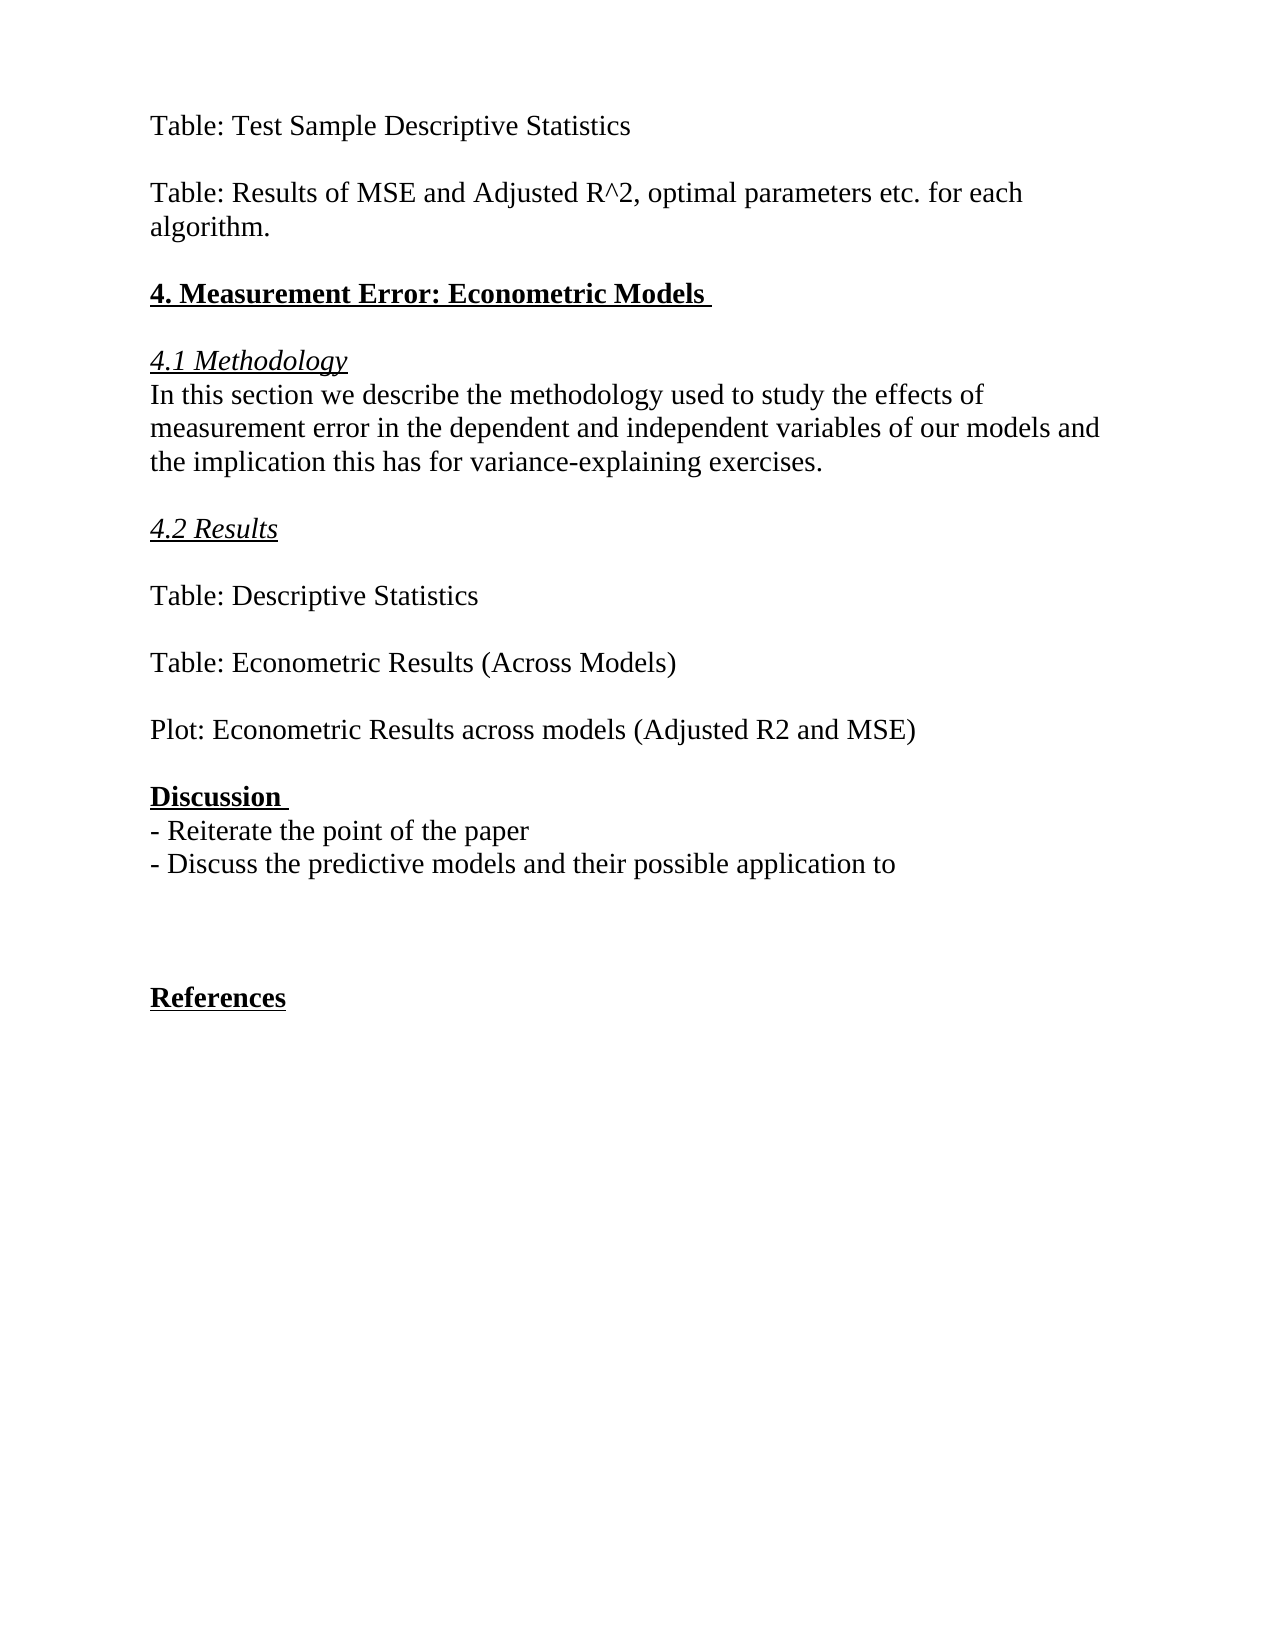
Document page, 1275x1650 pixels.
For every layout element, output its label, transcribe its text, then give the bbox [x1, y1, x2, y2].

text Plot: Econometric Results across models (Adjusted R2 and MSE) [150, 712, 1125, 746]
text In this section we describe the methodology used to study the effects of measurement error in the dependent and independent variables of our models and the implication this has for variance-explaining exercises. [150, 377, 1125, 477]
text References [150, 981, 1125, 1014]
text Table: Descriptive Statistics [150, 578, 1125, 612]
text Table: Econometric Results (Across Models) [150, 645, 1125, 679]
text - Reiterate the point of the paper [150, 813, 1125, 846]
text Discussion [150, 779, 1125, 813]
text 4.2 Results [150, 511, 1125, 544]
text 4.1 Methodology [150, 343, 1125, 377]
text 4. Measurement Error: Econometric Models [150, 276, 1125, 310]
text Table: Results of MSE and Adjusted R^2, optimal parameters etc. for each algorithm. [150, 176, 1125, 243]
text - Discuss the predictive models and their possible application to [150, 846, 1125, 880]
text Table: Test Sample Descriptive Statistics [150, 108, 1125, 142]
